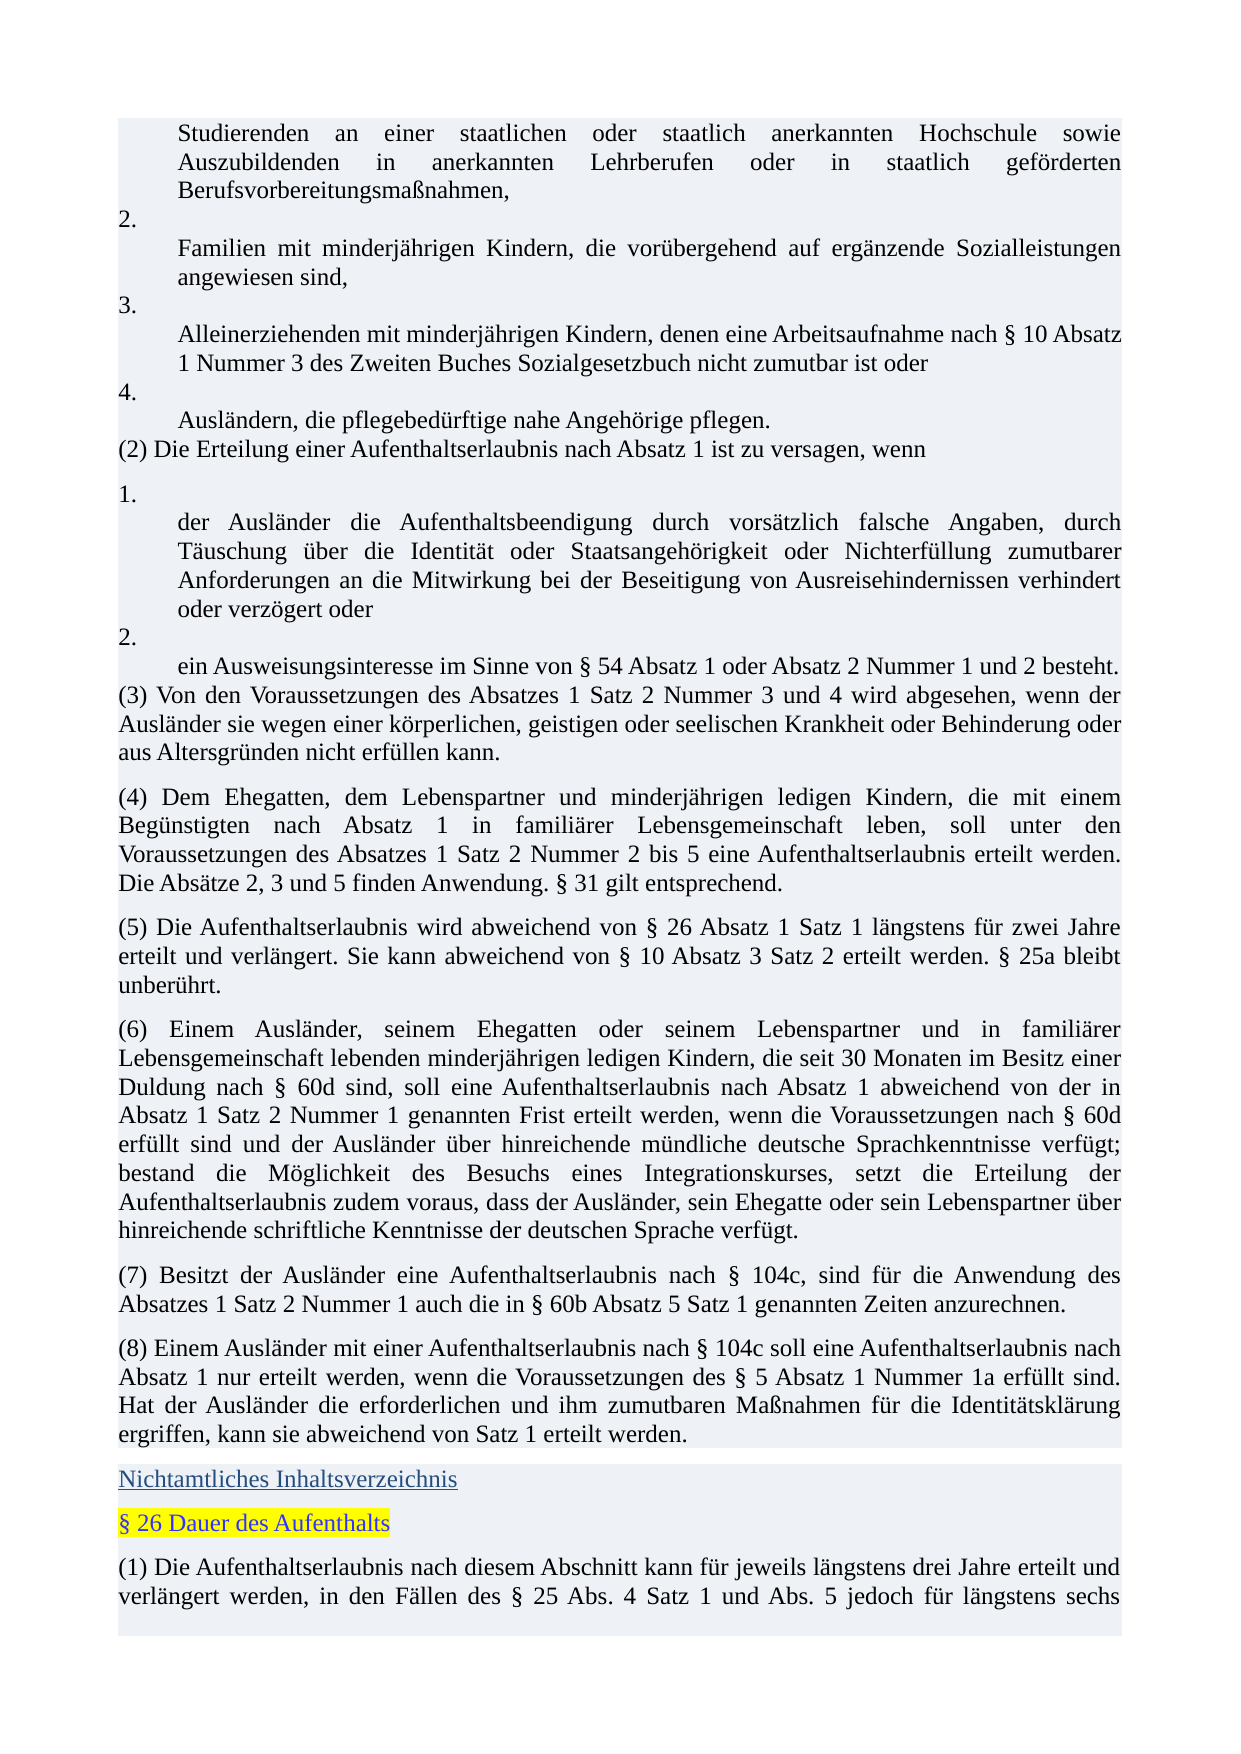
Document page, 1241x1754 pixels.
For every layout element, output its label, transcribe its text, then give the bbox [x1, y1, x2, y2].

subtitle 4. [118, 377, 1122, 406]
subtitle 2. [118, 204, 1122, 233]
text (1) Die Aufenthaltserlaubnis nach diesem Abschnitt kann für jeweils längstens drei Jahre erteilt und verlängert werden, in den Fällen des § 25 Abs. 4 Satz 1 und Abs. 5 jedoch für längstens sechs [118, 1552, 1122, 1610]
text Nichtamtliches Inhaltsverzeichnis [118, 1464, 1122, 1492]
subtitle 3. [118, 291, 1122, 319]
text (5) Die Aufenthaltserlaubnis wird abweichend von § 26 Absatz 1 Satz 1 längstens für zwei Jahre erteilt und verlängert. Sie kann abweichend von § 10 Absatz 3 Satz 2 erteilt werden. § 25a bleibt unberührt. [118, 912, 1122, 999]
text (8) Einem Ausländer mit einer Aufenthaltserlaubnis nach § 104c soll eine Aufenthaltserlaubnis nach Absatz 1 nur erteilt werden, wenn die Voraussetzungen des § 5 Absatz 1 Nummer 1a erfüllt sind. Hat der Ausländer die erforderlichen und ihm zumutbaren Maßnahmen für die Identitätsklärung ergriffen, kann sie abweichend von Satz 1 erteilt werden. [118, 1333, 1122, 1448]
list Ausländern, die pflegebedürftige nahe Angehörige pflegen. [177, 406, 1122, 434]
text (3) Von den Voraussetzungen des Absatzes 1 Satz 2 Nummer 3 und 4 wird abgesehen, wenn der Ausländer sie wegen einer körperlichen, geistigen oder seelischen Krankheit oder Behinderung oder aus Altersgründen nicht erfüllen kann. [118, 680, 1122, 766]
subtitle 1. [118, 479, 1122, 507]
text (4) Dem Ehegatten, dem Lebenspartner und minderjährigen ledigen Kindern, die mit einem Begünstigten nach Absatz 1 in familiärer Lebensgemeinschaft leben, soll unter den Voraussetzungen des Absatzes 1 Satz 2 Nummer 2 bis 5 eine Aufenthaltserlaubnis erteilt werden. Die Absätze 2, 3 und 5 finden Anwendung. § 31 gilt entsprechend. [118, 782, 1122, 897]
list der Ausländer die Aufenthaltsbeendigung durch vorsätzlich falsche Angaben, durch Täuschung über die Identität oder Staatsangehörigkeit oder Nichterfüllung zumutbarer Anforderungen an die Mitwirkung bei der Beseitigung von Ausreisehindernissen verhindert oder verzögert oder [177, 507, 1122, 622]
list ein Ausweisungsinteresse im Sinne von § 54 Absatz 1 oder Absatz 2 Nummer 1 und 2 besteht. [177, 651, 1122, 680]
subtitle § 26 Dauer des Aufenthalts [118, 1508, 1122, 1537]
list Familien mit minderjährigen Kindern, die vorübergehend auf ergänzende Sozialleistungen angewiesen sind, [177, 233, 1122, 291]
list Alleinerziehenden mit minderjährigen Kindern, denen eine Arbeitsaufnahme nach § 10 Absatz 1 Nummer 3 des Zweiten Buches Sozialgesetzbuch nicht zumutbar ist oder [177, 319, 1122, 377]
text (7) Besitzt der Ausländer eine Aufenthaltserlaubnis nach § 104c, sind für die Anwendung des Absatzes 1 Satz 2 Nummer 1 auch die in § 60b Absatz 5 Satz 1 genannten Zeiten anzurechnen. [118, 1260, 1122, 1317]
text (2) Die Erteilung einer Aufenthaltserlaubnis nach Absatz 1 ist zu versagen, wenn [118, 434, 1122, 463]
text (6) Einem Ausländer, seinem Ehegatten oder seinem Lebenspartner und in familiärer Lebensgemeinschaft lebenden minderjährigen ledigen Kindern, die seit 30 Monaten im Besitz einer Duldung nach § 60d sind, soll eine Aufenthaltserlaubnis nach Absatz 1 abweichend von der in Absatz 1 Satz 2 Nummer 1 genannten Frist erteilt werden, wenn die Voraussetzungen nach § 60d erfüllt sind und der Ausländer über hinreichende mündliche deutsche Sprachkenntnisse verfügt; bestand die Möglichkeit des Besuchs eines Integrationskurses, setzt die Erteilung der Aufenthaltserlaubnis zudem voraus, dass der Ausländer, sein Ehegatte oder sein Lebenspartner über hinreichende schriftliche Kenntnisse der deutschen Sprache verfügt. [118, 1014, 1122, 1244]
subtitle 2. [118, 622, 1122, 651]
list Studierenden an einer staatlichen oder staatlich anerkannten Hochschule sowie Auszubildenden in anerkannten Lehrberufen oder in staatlich geförderten Berufsvorbereitungsmaßnahmen, [177, 118, 1122, 204]
